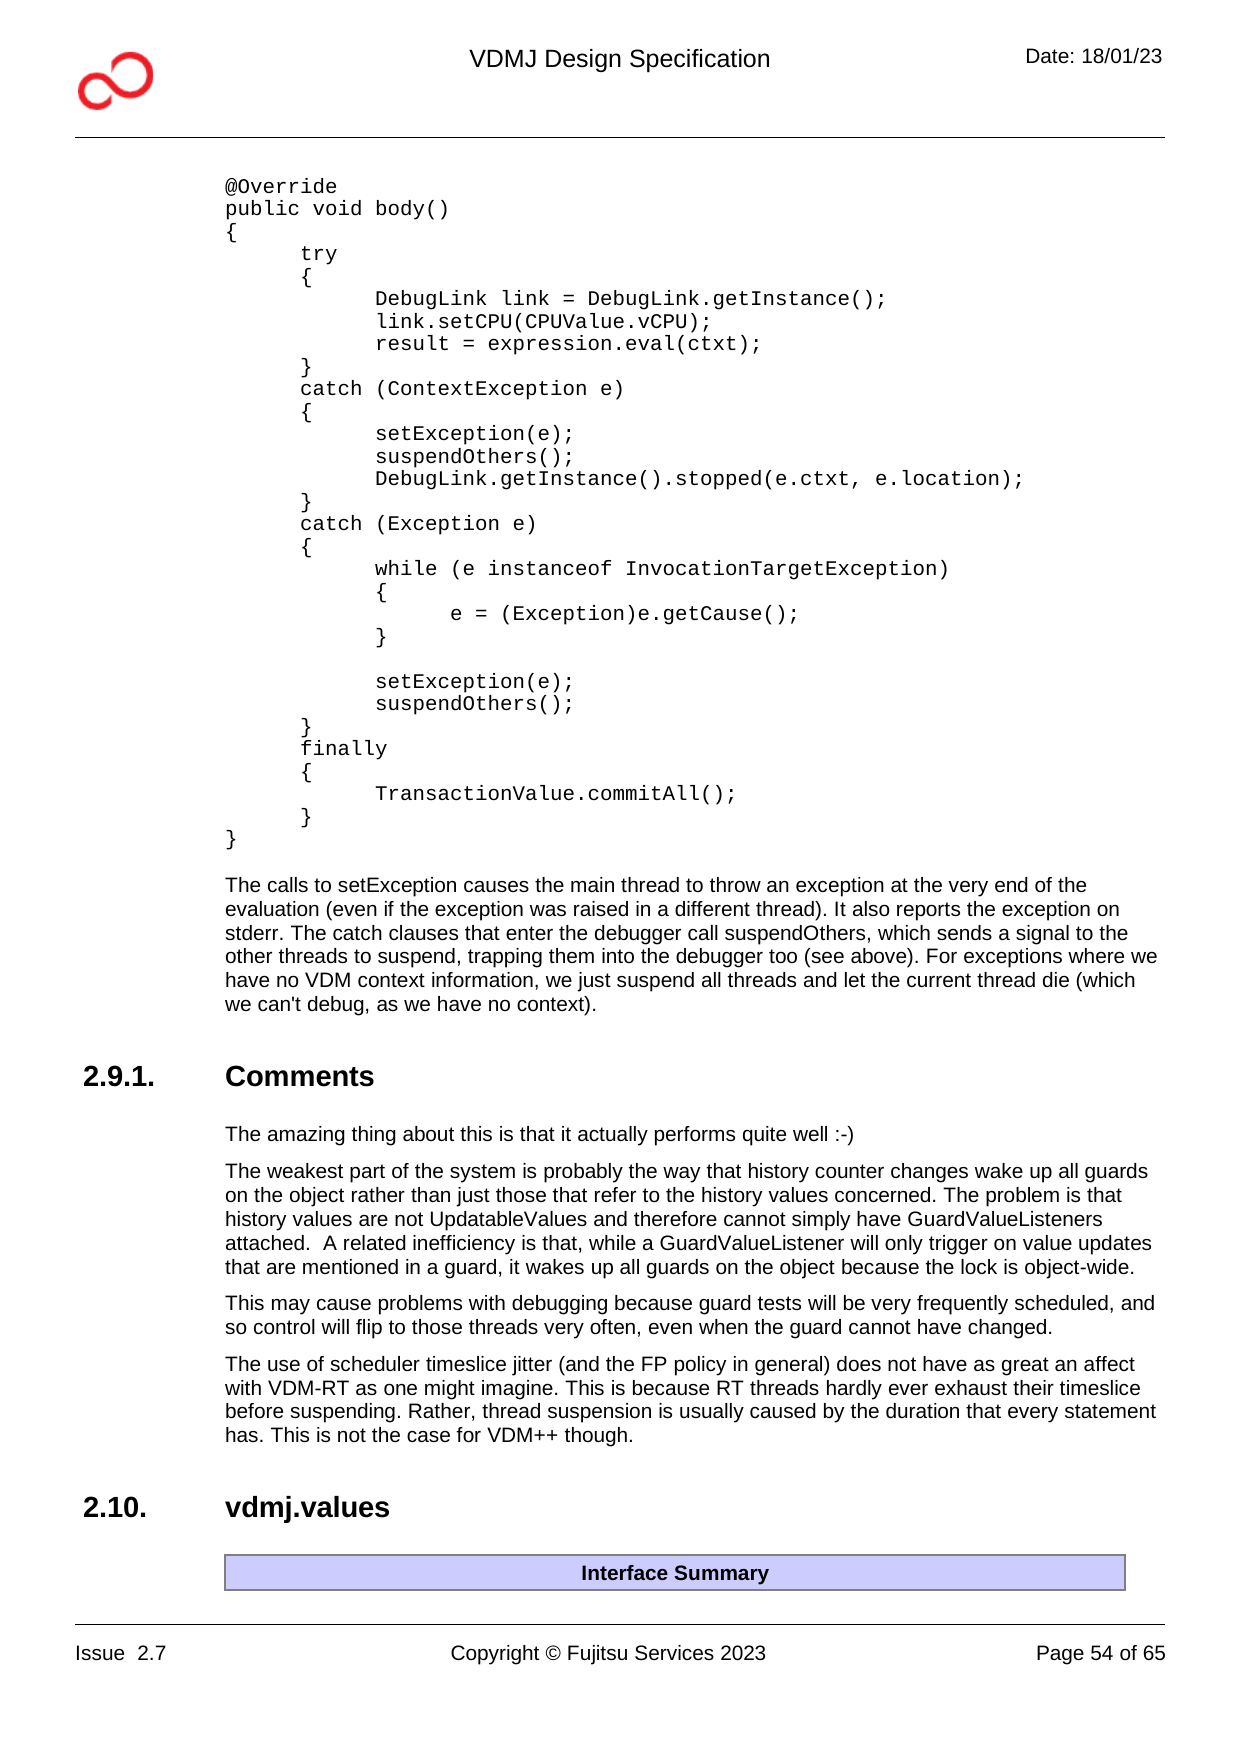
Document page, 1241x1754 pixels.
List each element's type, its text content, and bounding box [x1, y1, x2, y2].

text The calls to setException causes the main thread to throw an exception at the very end of the evaluation (even if the exception was raised in a different thread). It also reports the exception on stderr. The catch clauses that enter the debugger call suspendOthers, which sends a signal to the other threads to suspend, trapping them into the debugger too (see above). For exceptions where we have no VDM context information, we just suspend all threads and let the current thread die (which we can't debug, as we have no context). [225, 873, 1165, 1017]
text } [225, 805, 1165, 828]
text DebugLink.getInstance().stopped(e.ctxt, e.location); [225, 468, 1165, 490]
text { [225, 220, 1165, 243]
text finally [225, 738, 1165, 760]
text setException(e); [225, 423, 1165, 445]
text The use of scheduler timeslice jitter (and the FP policy in general) does not have as great an affect with VDM-RT as one might imagine. This is because RT threads hardly ever exhaust their timeslice before suspending. Rather, thread suspension is usually caused by the duration that every statement has. This is not the case for VDM++ though. [225, 1352, 1165, 1448]
text try [225, 243, 1165, 265]
text @Override [225, 175, 1165, 198]
text } [225, 715, 1165, 738]
subtitle vdmj.values [75, 1490, 1165, 1524]
subtitle Comments [75, 1059, 1165, 1093]
text link.setCPU(CPUValue.vCPU); [225, 310, 1165, 333]
text This may cause problems with debugging because guard tests will be very frequently scheduled, and so control will flip to those threads very often, even when the guard cannot have changed. [225, 1291, 1165, 1339]
text while (e instanceof InvocationTargetException) [225, 558, 1165, 580]
text result = expression.eval(ctxt); [225, 333, 1165, 355]
text } [225, 355, 1165, 378]
text setException(e); [225, 670, 1165, 693]
text { [225, 760, 1165, 783]
text suspendOthers(); [225, 693, 1165, 715]
text The weakest part of the system is probably the way that history counter changes wake up all guards on the object rather than just those that refer to the history values concerned. The problem is that history values are not UpdatableValues and therefore cannot simply have GuardValueListeners attached. A related inefficiency is that, while a GuardValueListener will only trigger on value updates that are mentioned in a guard, it wakes up all guards on the object because the lock is object-wide. [225, 1159, 1165, 1279]
text public void body() [225, 198, 1165, 220]
text } [225, 625, 1165, 648]
text suspendOthers(); [225, 445, 1165, 468]
text } [225, 490, 1165, 513]
text { [225, 580, 1165, 603]
text { [225, 400, 1165, 423]
text TransactionValue.commitAll(); [225, 783, 1165, 805]
text The amazing thing about this is that it actually performs quite well :-) [225, 1123, 1165, 1147]
table_header Interface Summary [226, 1556, 1124, 1589]
text catch (Exception e) [225, 513, 1165, 535]
text DebugLink link = DebugLink.getInstance(); [225, 288, 1165, 310]
text catch (ContextException e) [225, 378, 1165, 400]
text e = (Exception)e.getCause(); [225, 603, 1165, 625]
picture [78, 44, 153, 120]
text { [225, 535, 1165, 558]
text { [225, 265, 1165, 288]
text } [225, 828, 1165, 850]
